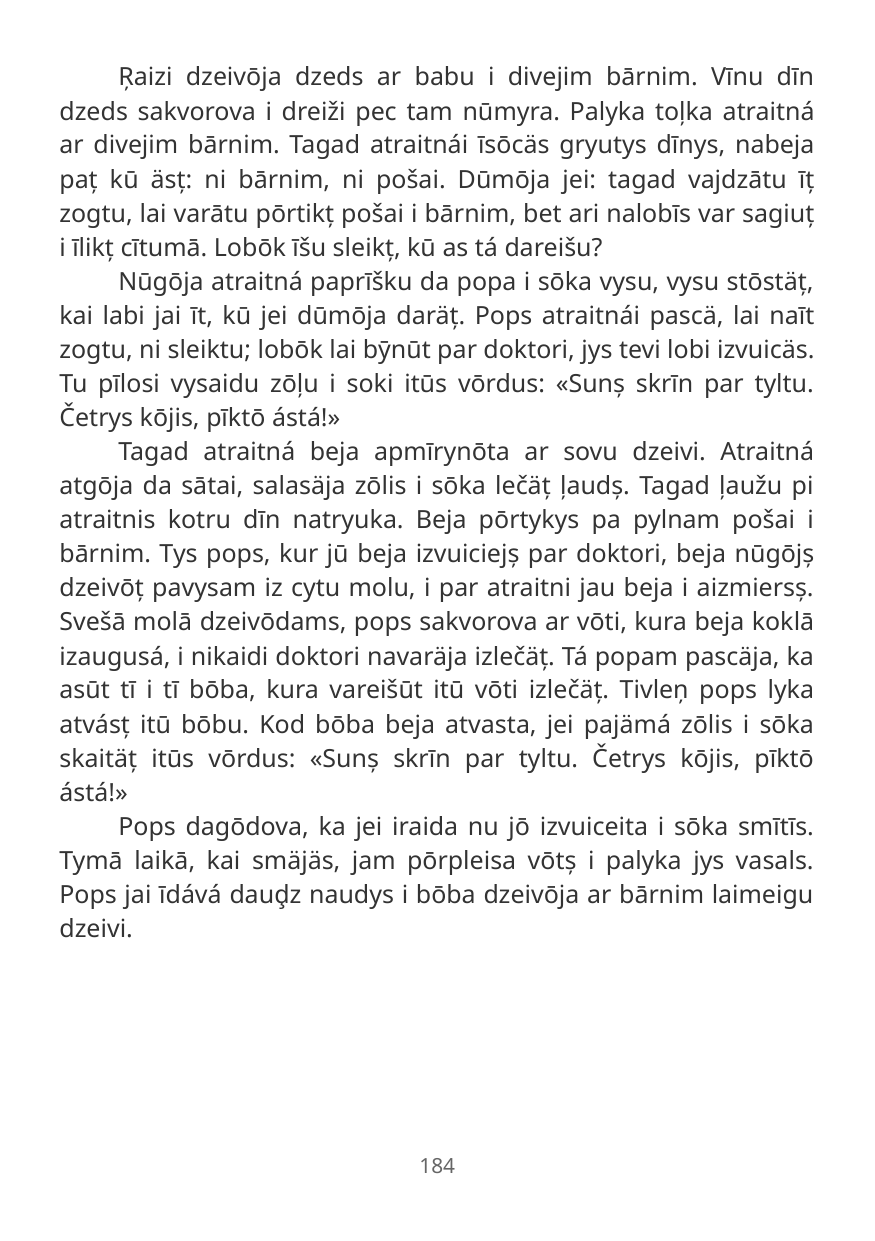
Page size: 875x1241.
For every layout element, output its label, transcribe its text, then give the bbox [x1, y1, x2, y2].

text Nūgōja atraitná paprīšku da popa i sōka vysu, vysu stōstäț, kai labi jai īt, kū jei dūmōja daräț. Pops atraitnái pascä, lai naīt zogtu, ni sleiktu; lobōk lai bȳnūt par doktori, jys tevi lobi izvuicäs. Tu pīlosi vysaidu zōļu i soki itūs vōrdus: «Sunș skrīn par tyltu. Četrys kōjis, pīktō ástá!» [59, 263, 815, 434]
text Pops dagōdova, ka jei iraida nu jō izvuiceita i sōka smītīs. Tymā laikā, kai smäjäs, jam pōrpleisa vōtș i palyka jys vasals. Pops jai īdává dauḑz naudys i bōba dzeivōja ar bārnim laimeigu dzeivi. [59, 808, 815, 945]
text Tagad atraitná beja apmīrynōta ar sovu dzeivi. Atraitná atgōja da sātai, salasäja zōlis i sōka lečäț ļaudș. Tagad ļaužu pi atraitnis kotru dīn natryuka. Beja pōrtykys pa pylnam pošai i bārnim. Tys pops, kur jū beja izvuiciejș par doktori, beja nūgōjș dzeivōț pavysam iz cytu molu, i par atraitni jau beja i aizmiersș. Svešā molā dzeivōdams, pops sakvorova ar vōti, kura beja koklā izaugusá, i nikaidi doktori navaräja izlečäț. Tá popam pascäja, ka asūt tī i tī bōba, kura vareišūt itū vōti izlečäț. Tivleņ pops lyka atvásț itū bōbu. Kod bōba beja atvasta, jei pajämá zōlis i sōka skaitäț itūs vōrdus: «Sunș skrīn par tyltu. Četrys kōjis, pīktō ástá!» [59, 434, 815, 808]
text Ŗaizi dzeivōja dzeds ar babu i divejim bārnim. Vīnu dīn dzeds sakvorova i dreiži pec tam nūmyra. Palyka toļka atraitná ar divejim bārnim. Tagad atraitnái īsōcäs gryutys dīnys, nabeja paț kū äsț: ni bārnim, ni pošai. Dūmōja jei: tagad vajdzātu īț zogtu, lai varātu pōrtikț pošai i bārnim, bet ari nalobīs var sagiuț i īlikț cītumā. Lobōk īšu sleikț, kū as tá dareišu? [59, 59, 815, 263]
